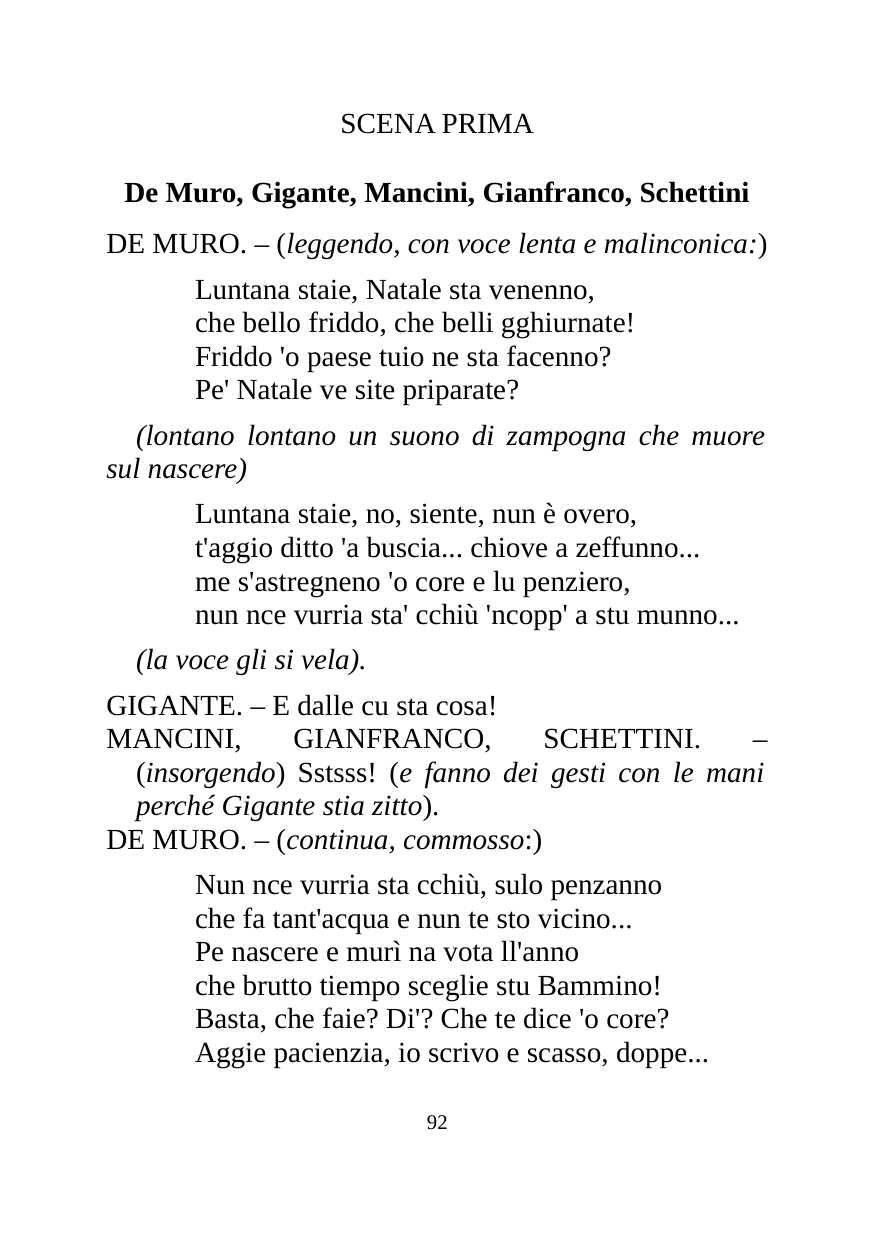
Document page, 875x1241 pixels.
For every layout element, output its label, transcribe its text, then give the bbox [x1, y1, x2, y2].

text (la voce gli si vela). [106, 642, 768, 676]
text DE MURO. – (continua, commosso:) [106, 822, 768, 856]
text DE MURO. – (leggendo, con voce lenta e malinconica:) [106, 226, 768, 260]
text (lontano lontano un suono di zampogna che muore sul nascere) [106, 418, 768, 485]
text De Muro, Gigante, Mancini, Gianfranco, Schettini [106, 175, 768, 209]
text Nun nce vurria sta cchiù, sulo penzanno che fa tant'acqua e nun te sto vicino... Pe nascere e murì na vota ll'anno che brutto tiempo sceglie stu Bammino! Basta, che faie? Di'? Che te dice 'o core? Aggie pacienzia, io scrivo e scasso, doppe... [195, 867, 768, 1068]
text MANCINI, GIANFRANCO, SCHETTINI. – (insorgendo) Sstsss! (e fanno dei gesti con le mani perché Gigante stia zitto). [106, 721, 768, 822]
text GIGANTE. – E dalle cu sta cosa! [106, 688, 768, 721]
subtitle SCENA PRIMA [106, 106, 768, 140]
text Luntana staie, no, siente, nun è overo, t'aggio ditto 'a buscia... chiove a zeffunno... me s'astregneno 'o core e lu penziero, nun nce vurria sta' cchiù 'ncopp' a stu munno... [195, 497, 768, 631]
text Luntana staie, Natale sta venenno, che bello friddo, che belli gghiurnate! Friddo 'o paese tuio ne sta facenno? Pe' Natale ve site priparate? [195, 272, 768, 406]
